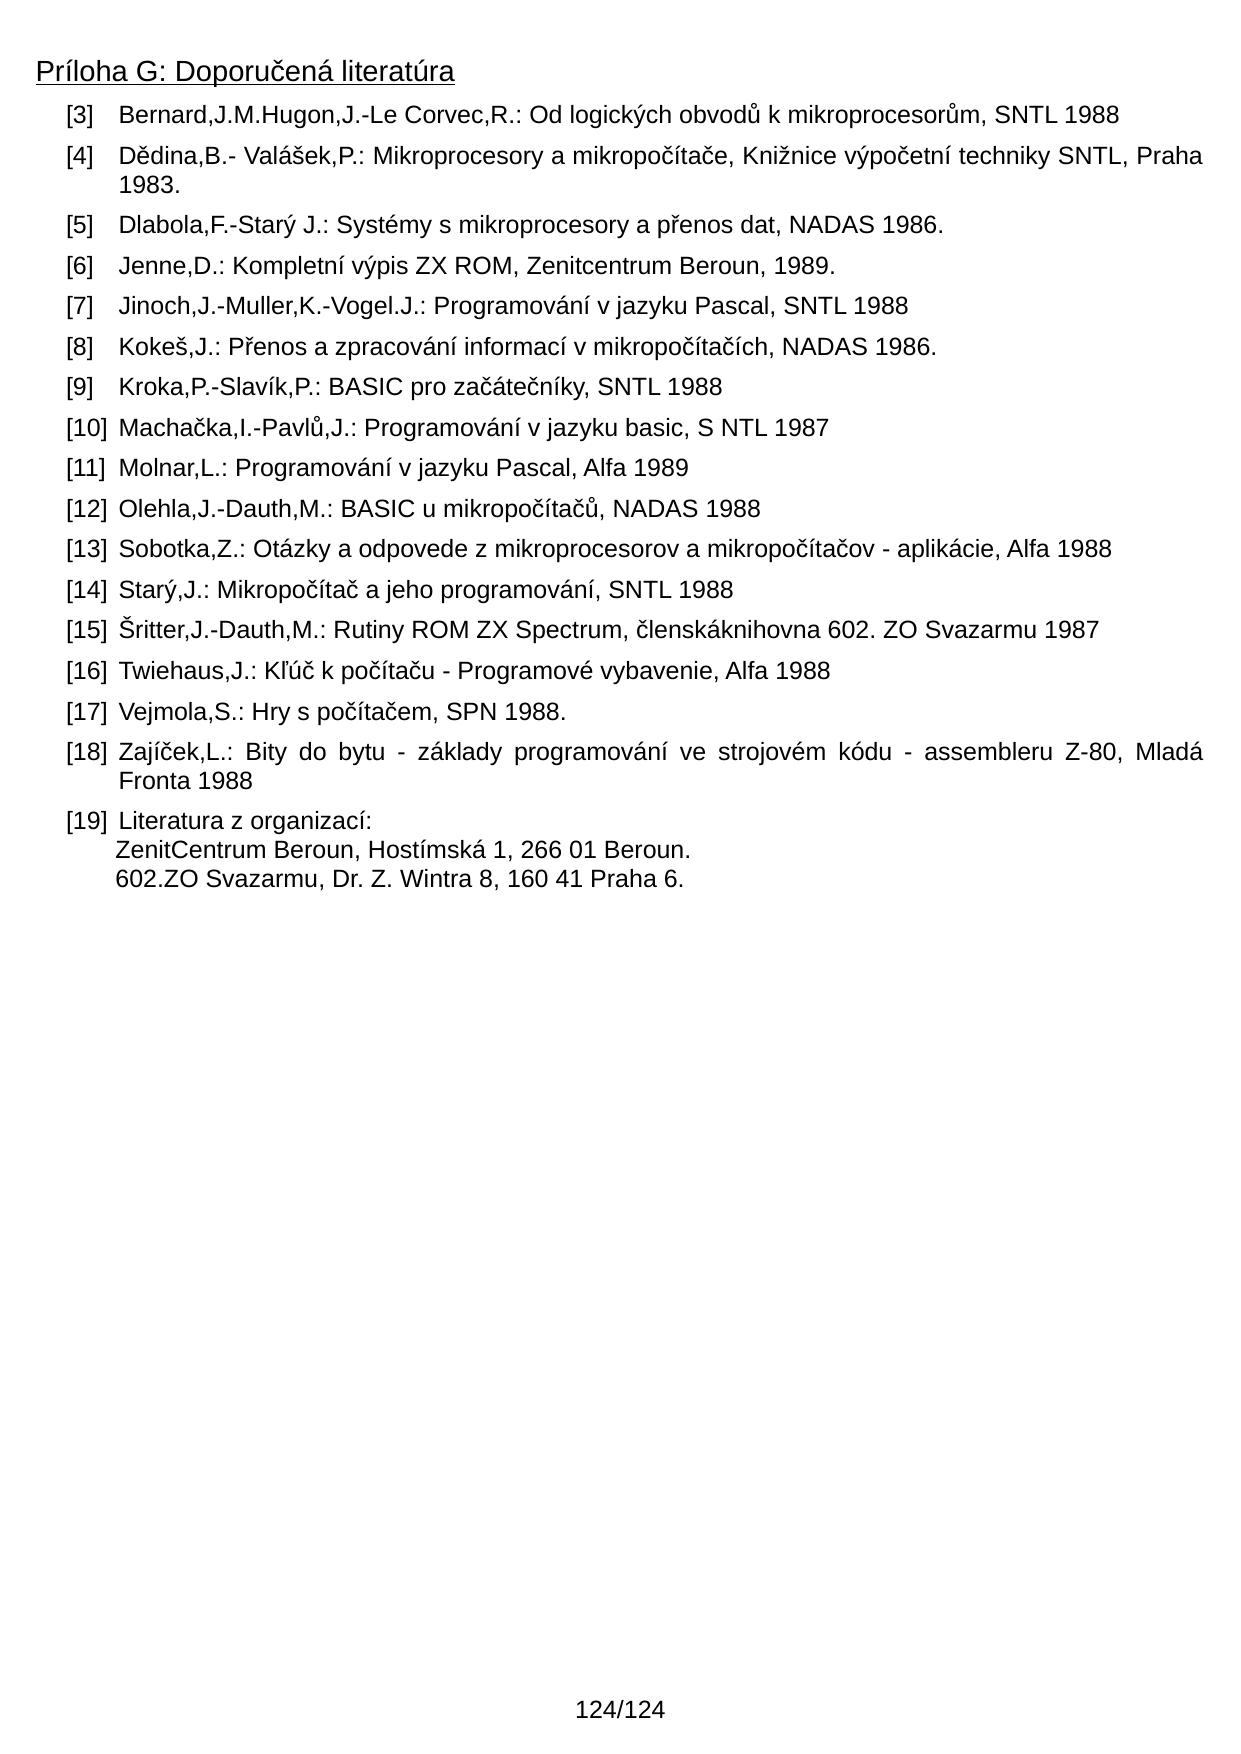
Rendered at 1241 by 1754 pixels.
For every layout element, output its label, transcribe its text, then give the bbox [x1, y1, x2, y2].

list Dlabola,F.-Starý J.: Systémy s mikroprocesory a přenos dat, NADAS 1986. [66, 210, 1205, 239]
list Dědina,B.- Valášek,P.: Mikroprocesory a mikropočítače, Knižnice výpočetní techniky SNTL, Praha 1983. [66, 141, 1205, 198]
list Olehla,J.-Dauth,M.: BASIC u mikropočítačů, NADAS 1988 [66, 494, 1205, 523]
text Príloha G: Doporučená literatúra [35, 54, 1205, 88]
list Vejmola,S.: Hry s počítačem, SPN 1988. [66, 697, 1205, 725]
list Sobotka,Z.: Otázky a odpovede z mikroprocesorov a mikropočítačov - aplikácie, Alfa 1988 [66, 534, 1205, 563]
list Kroka,P.-Slavík,P.: BASIC pro začátečníky, SNTL 1988 [66, 372, 1205, 401]
list Jinoch,J.-Muller,K.-Vogel.J.: Programování v jazyku Pascal, SNTL 1988 [66, 291, 1205, 320]
list Literatura z organizací: [66, 806, 1205, 835]
list Molnar,L.: Programování v jazyku Pascal, Alfa 1989 [66, 453, 1205, 482]
list Twiehaus,J.: Kľúč k počítaču - Programové vybavenie, Alfa 1988 [66, 656, 1205, 685]
list Kokeš,J.: Přenos a zpracování informací v mikropočítačích, NADAS 1986. [66, 332, 1205, 361]
list Jenne,D.: Kompletní výpis ZX ROM, Zenitcentrum Beroun, 1989. [66, 251, 1205, 279]
list Bernard,J.M.Hugon,J.-Le Corvec,R.: Od logických obvodů k mikroprocesorům, SNTL 1988 [66, 101, 1205, 129]
list Starý,J.: Mikropočítač a jeho programování, SNTL 1988 [66, 575, 1205, 604]
text 602.ZO Svazarmu, Dr. Z. Wintra 8, 160 41 Praha 6. [115, 864, 1205, 893]
list Zajíček,L.: Bity do bytu - základy programování ve strojovém kódu - assembleru Z-80, Mladá Fronta 1988 [66, 737, 1205, 794]
list Machačka,I.-Pavlů,J.: Programování v jazyku basic, S NTL 1987 [66, 413, 1205, 442]
text ZenitCentrum Beroun, Hostímská 1, 266 01 Beroun. [115, 835, 1205, 864]
list Šritter,J.-Dauth,M.: Rutiny ROM ZX Spectrum, členskáknihovna 602. ZO Svazarmu 1987 [66, 616, 1205, 644]
